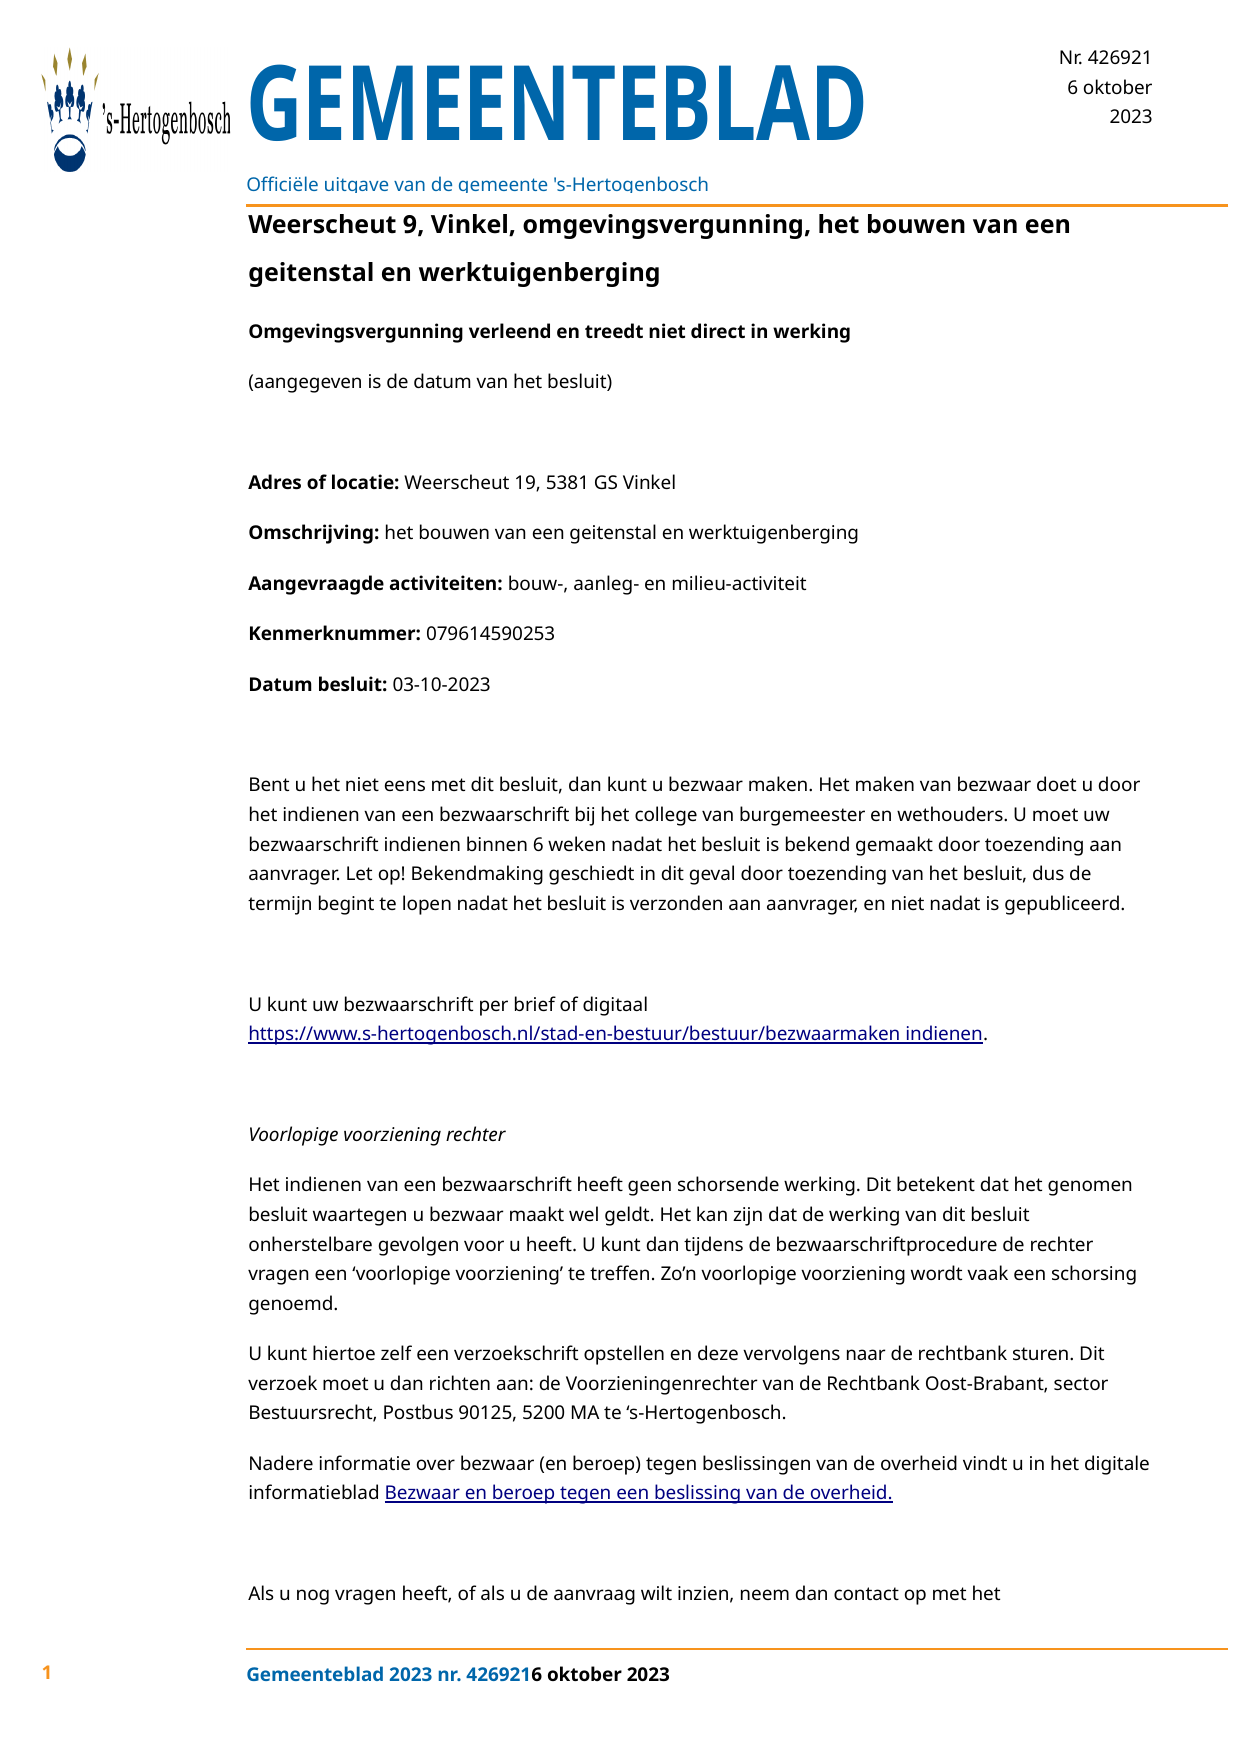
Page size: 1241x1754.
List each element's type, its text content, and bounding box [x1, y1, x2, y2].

text Voorlopige voorziening rechter [248, 1121, 1152, 1147]
text Het indienen van een bezwaarschrift heeft geen schorsende werking. Dit betekent dat het genomen besluit waartegen u bezwaar maakt wel geldt. Het kan zijn dat de werking van dit besluit onherstelbare gevolgen voor u heeft. U kunt dan tijdens de bezwaarschriftprocedure de rechter vragen een ‘voorlopige voorziening’ te treffen. Zo’n voorlopige voorziening wordt vaak een schorsing genoemd. [248, 1172, 1152, 1316]
text Nadere informatie over bezwaar (en beroep) tegen beslissingen van de overheid vindt u in het digitale informatieblad Bezwaar en beroep tegen een beslissing van de overheid. [248, 1450, 1152, 1505]
text Omschrijving: het bouwen van een geitenstal en werktuigenberging [248, 519, 1152, 545]
text U kunt hiertoe zelf een verzoekschrift opstellen en deze vervolgens naar de rechtbank sturen. Dit verzoek moet u dan richten aan: de Voorzieningenrechter van de Rechtbank Oost-Brabant, sector Bestuursrecht, Postbus 90125, 5200 MA te ‘s-Hertogenbosch. [248, 1340, 1152, 1425]
text (aangegeven is de datum van het besluit) [248, 368, 1152, 394]
text Bent u het niet eens met dit besluit, dan kunt u bezwaar maken. Het maken van bezwaar doet u door het indienen van een bezwaarschrift bij het college van burgemeester en wethouders. U moet uw bezwaarschrift indienen binnen 6 weken nadat het besluit is bekend gemaakt door toezending aan aanvrager. Let op! Bekendmaking geschiedt in dit geval door toezending van het besluit, dus de termijn begint te lopen nadat het besluit is verzonden aan aanvrager, en niet nadat is gepubliceerd. [248, 772, 1152, 916]
text U kunt uw bezwaarschrift per brief of digitaal https://www.s-hertogenbosch.nl/stad-en-bestuur/bestuur/bezwaarmaken indienen. [248, 991, 1152, 1046]
text Weerscheut 9, Vinkel, omgevingsvergunning, het bouwen van een geitenstal en werktuigenberging [248, 207, 1152, 288]
text Datum besluit: 03-10-2023 [248, 671, 1152, 697]
text Aangevraagde activiteiten: bouw-, aanleg- en milieu-activiteit [248, 570, 1152, 596]
text Als u nog vragen heeft, of als u de aanvraag wilt inzien, neem dan contact op met het [248, 1580, 1152, 1606]
text Kenmerknummer: 079614590253 [248, 620, 1152, 646]
text Omgevingsvergunning verleend en treedt niet direct in werking [248, 318, 1152, 344]
picture [41, 47, 231, 172]
text Adres of locatie: Weerscheut 19, 5381 GS Vinkel [248, 469, 1152, 495]
